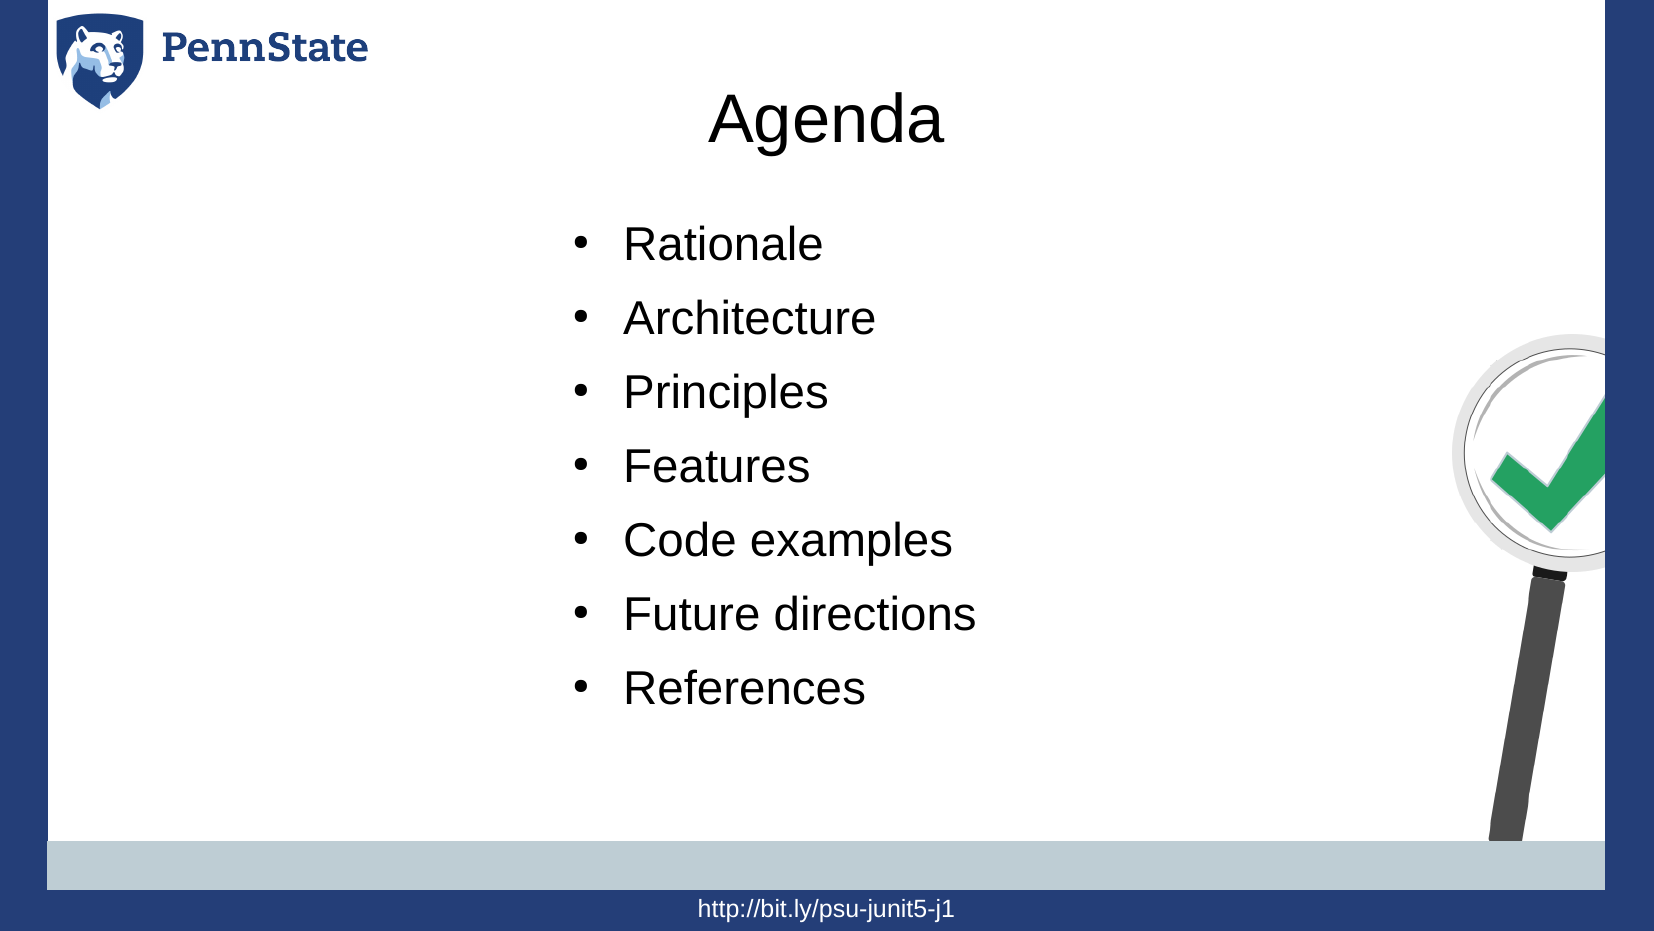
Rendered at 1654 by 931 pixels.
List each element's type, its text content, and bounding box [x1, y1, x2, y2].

picture [48, 0, 411, 152]
list Rationale Architecture Principles Features Code examples Future directions References [555, 217, 1098, 721]
picture [1452, 334, 1605, 841]
title Agenda [82, 41, 1571, 197]
